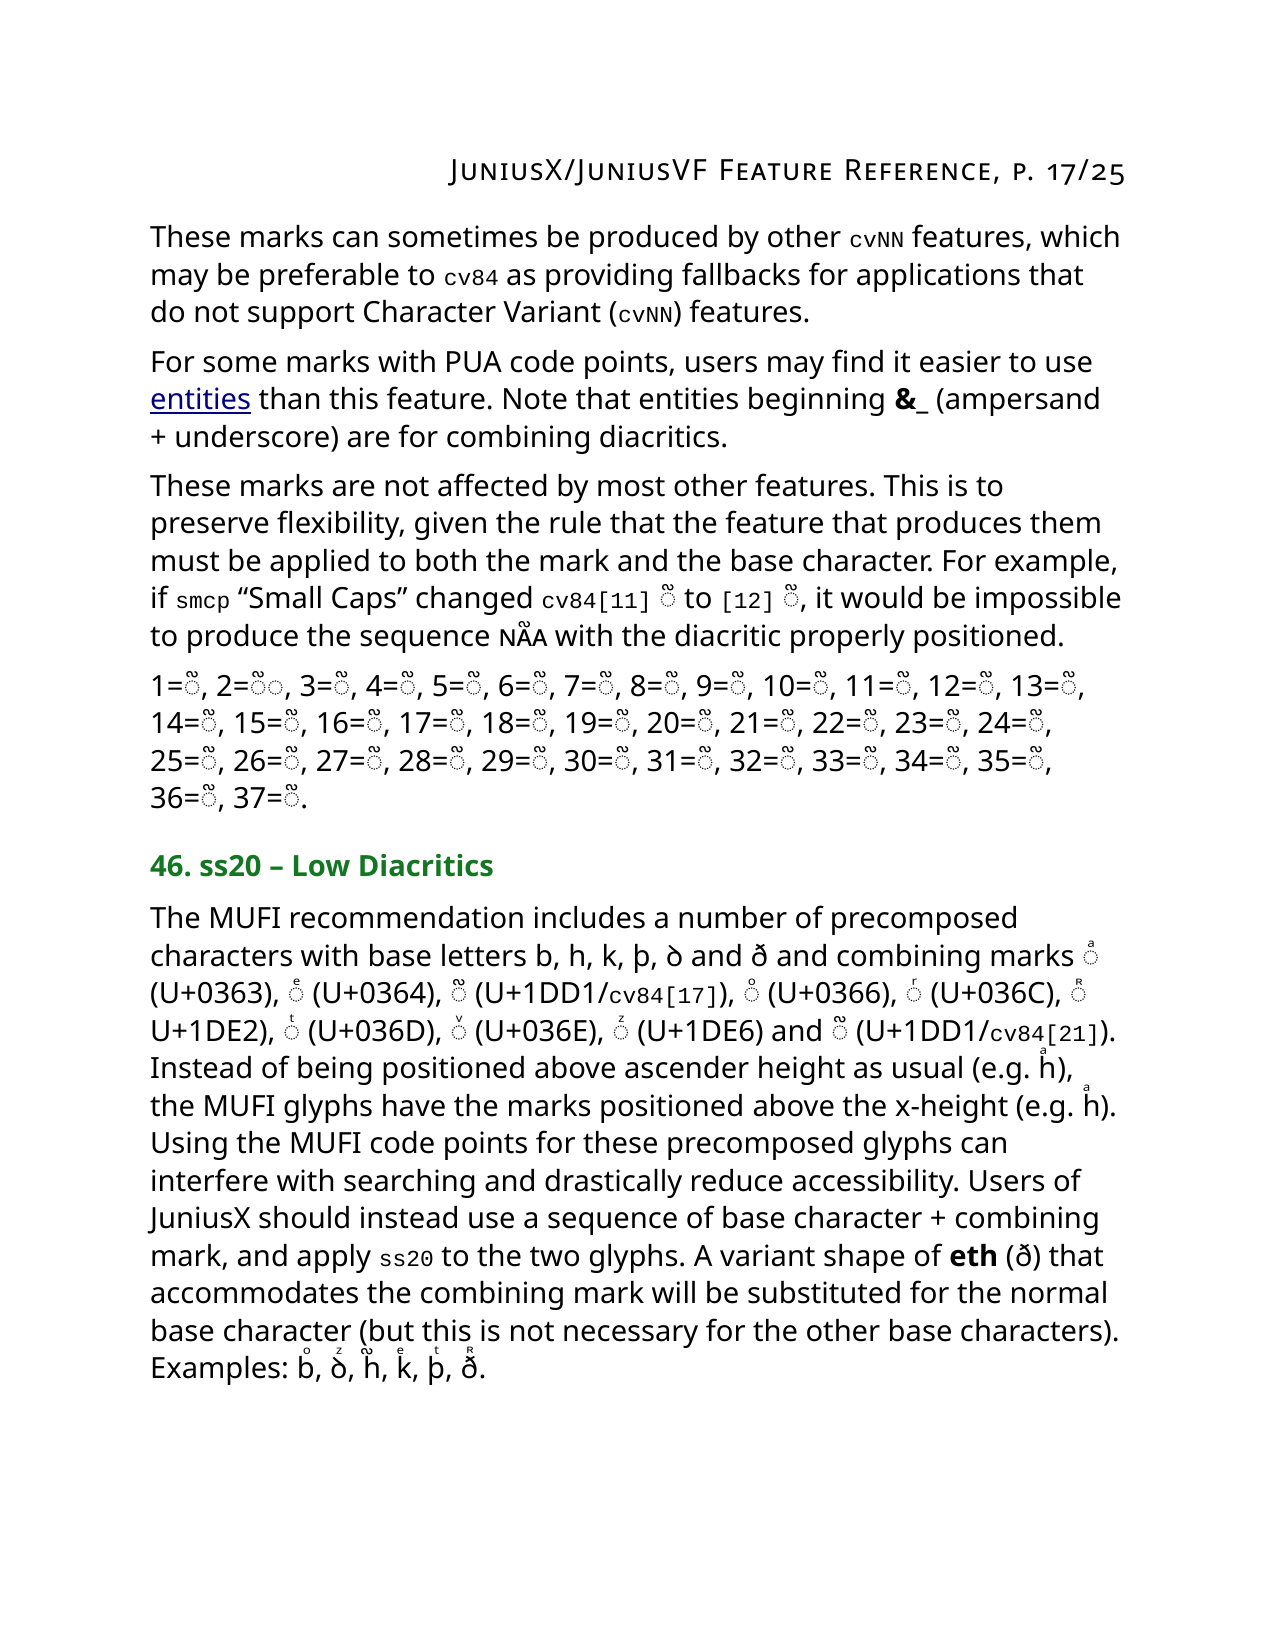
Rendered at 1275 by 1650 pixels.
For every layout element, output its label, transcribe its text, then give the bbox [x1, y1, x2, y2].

text For some marks with PUA code points, users may find it easier to use entities than this feature. Note that entities beginning &_ (ampersand + underscore) are for combining diacritics. [150, 342, 1125, 454]
text These marks are not affected by most other features. This is to preserve flexibility, given the rule that the feature that produces them must be applied to both the mark and the base character. For example, if smcp “Small Caps” changed cv84[11] ◌᷑ to [12] ◌᷑, it would be impossible to produce the sequence na᷑a with the diacritic properly positioned. [150, 466, 1125, 654]
text These marks can sometimes be produced by other cvNN features, which may be preferable to cv84 as providing fallbacks for applications that do not support Character Variant (cvNN) features. [150, 217, 1125, 330]
subtitle 46. ss20 – Low Diacritics [150, 846, 1125, 883]
text The MUFI recommendation includes a number of precomposed characters with base letters b, h, k, þ, ꝺ and ð and combining marks ◌ͣ (U+0363), ◌ͤ (U+0364), ◌᷑ (U+1DD1/cv84[17]), ◌ͦ (U+0366), ◌ͬ (U+036C), ◌ᷢ U+1DE2), ◌ͭ (U+036D), ◌ͮ (U+036E), ◌ᷦ (U+1DE6) and ◌᷑ (U+1DD1/cv84[21]). Instead of being positioned above ascender height as usual (e.g. hͣ), the MUFI glyphs have the marks positioned above the x-height (e.g. hͣ). Using the MUFI code points for these precomposed glyphs can interfere with searching and drastically reduce accessibility. Users of JuniusX should instead use a sequence of base character + combining mark, and apply ss20 to the two glyphs. A variant shape of eth (ð) that accommodates the combining mark will be substituted for the normal base character (but this is not necessary for the other base characters). Examples: bͦ, ꝺᷦ, h᷑, kͤ, þͭ, ðᷢ. [150, 898, 1125, 1386]
text 1=◌᷑, 2=◌᷑◌, 3=◌᷑, 4=◌᷑, 5=◌᷑, 6=◌᷑, 7=◌᷑, 8=◌᷑, 9=◌᷑, 10=◌᷑, 11=◌᷑, 12=◌᷑, 13=◌᷑, 14=◌᷑, 15=◌᷑, 16=◌᷑, 17=◌᷑, 18=◌᷑, 19=◌᷑, 20=◌᷑, 21=◌᷑, 22=◌᷑, 23=◌᷑, 24=◌᷑, 25=◌᷑, 26=◌᷑, 27=◌᷑, 28=◌᷑, 29=◌᷑, 30=◌᷑, 31=◌᷑, 32=◌᷑, 33=◌᷑, 34=◌᷑, 35=◌᷑, 36=◌᷑, 37=◌᷑. [150, 666, 1125, 816]
